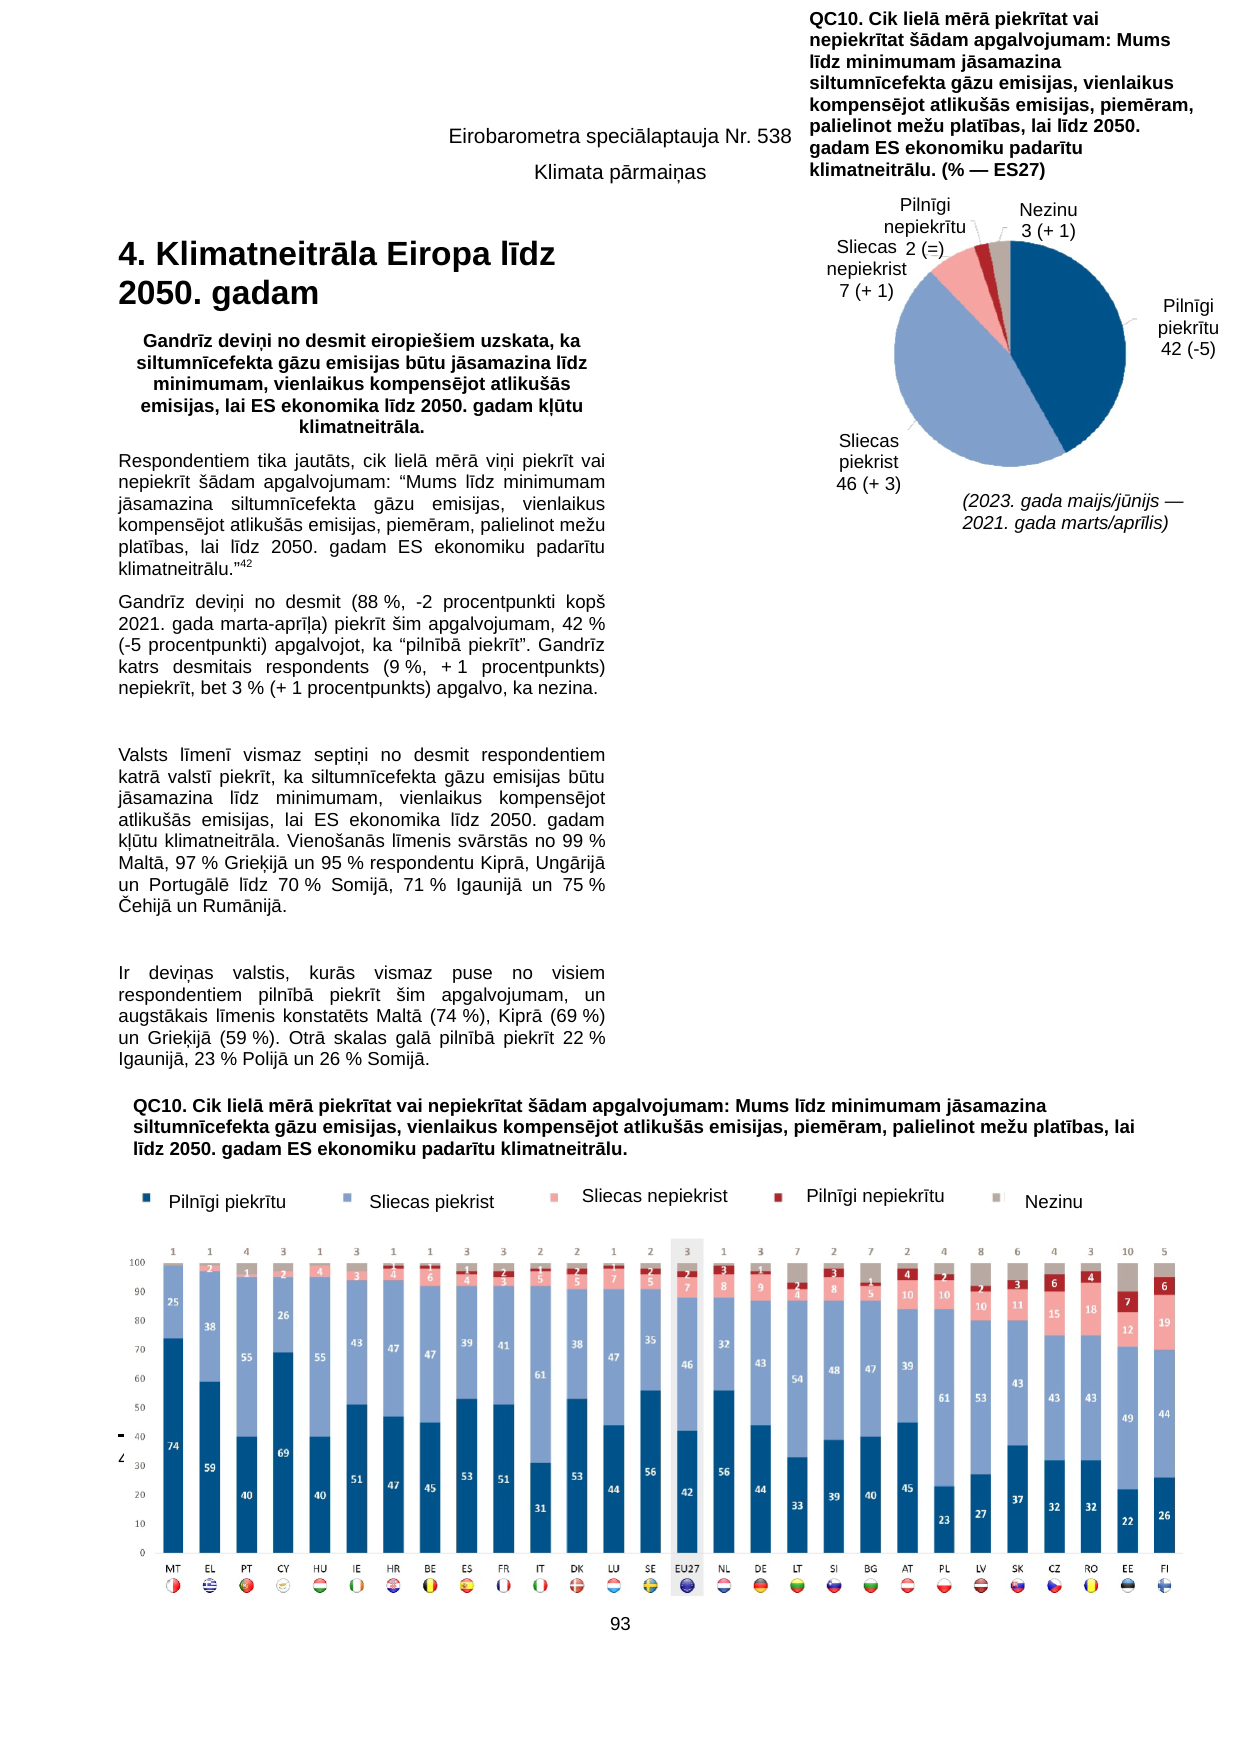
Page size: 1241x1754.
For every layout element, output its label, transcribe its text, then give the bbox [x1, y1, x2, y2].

text Gandrīz deviņi no desmit (88 %, -2 procentpunkti kopš 2021. gada marta-aprīļa) piekrīt šim apgalvojumam, 42 % (-5 procentpunkti) apgalvojot, ka “pilnībā piekrīt”. Gandrīz katrs desmitais respondents (9 %, + 1 procentpunkts) nepiekrīt, bet 3 % (+ 1 procentpunkts) apgalvo, ka nezina. [118, 591, 605, 699]
text Ir deviņas valstis, kurās vismaz puse no visiem respondentiem pilnībā piekrīt šim apgalvojumam, un augstākais līmenis konstatēts Maltā (74 %), Kiprā (69 %) un Grieķijā (59 %). Otrā skalas galā pilnībā piekrīt 22 % Igaunijā, 23 % Polijā un 26 % Somijā. [118, 962, 605, 1069]
subtitle 4. Klimatneitrāla Eiropa līdz 2050. gadam [118, 234, 605, 311]
text Valsts līmenī vismaz septiņi no desmit respondentiem katrā valstī piekrīt, ka siltumnīcefekta gāzu emisijas būtu jāsamazina līdz minimumam, vienlaikus kompensējot atlikušās emisijas, lai ES ekonomika līdz 2050. gadam kļūtu klimatneitrāla. Vienošanās līmenis svārstās no 99 % Maltā, 97 % Grieķijā un 95 % respondentu Kiprā, Ungārijā un Portugālē līdz 70 % Somijā, 71 % Igaunijā un 75 % Čehijā un Rumānijā. [118, 744, 605, 916]
text Respondentiem tika jautāts, cik lielā mērā viņi piekrīt vai nepiekrīt šādam apgalvojumam: “Mums līdz minimumam jāsamazina siltumnīcefekta gāzu emisijas, vienlaikus kompensējot atlikušās emisijas, piemēram, palielinot mežu platības, lai līdz 2050. gadam ES ekonomiku padarītu klimatneitrālu.” [118, 449, 605, 579]
picture [124, 1236, 1188, 1603]
picture [886, 216, 1142, 469]
text Gandrīz deviņi no desmit eiropiešiem uzskata, ka siltumnīcefekta gāzu emisijas būtu jāsamazina līdz minimumam, vienlaikus kompensējot atlikušās emisijas, lai ES ekonomika līdz 2050. gadam kļūtu klimatneitrāla. [118, 330, 605, 438]
picture [135, 1177, 1005, 1211]
